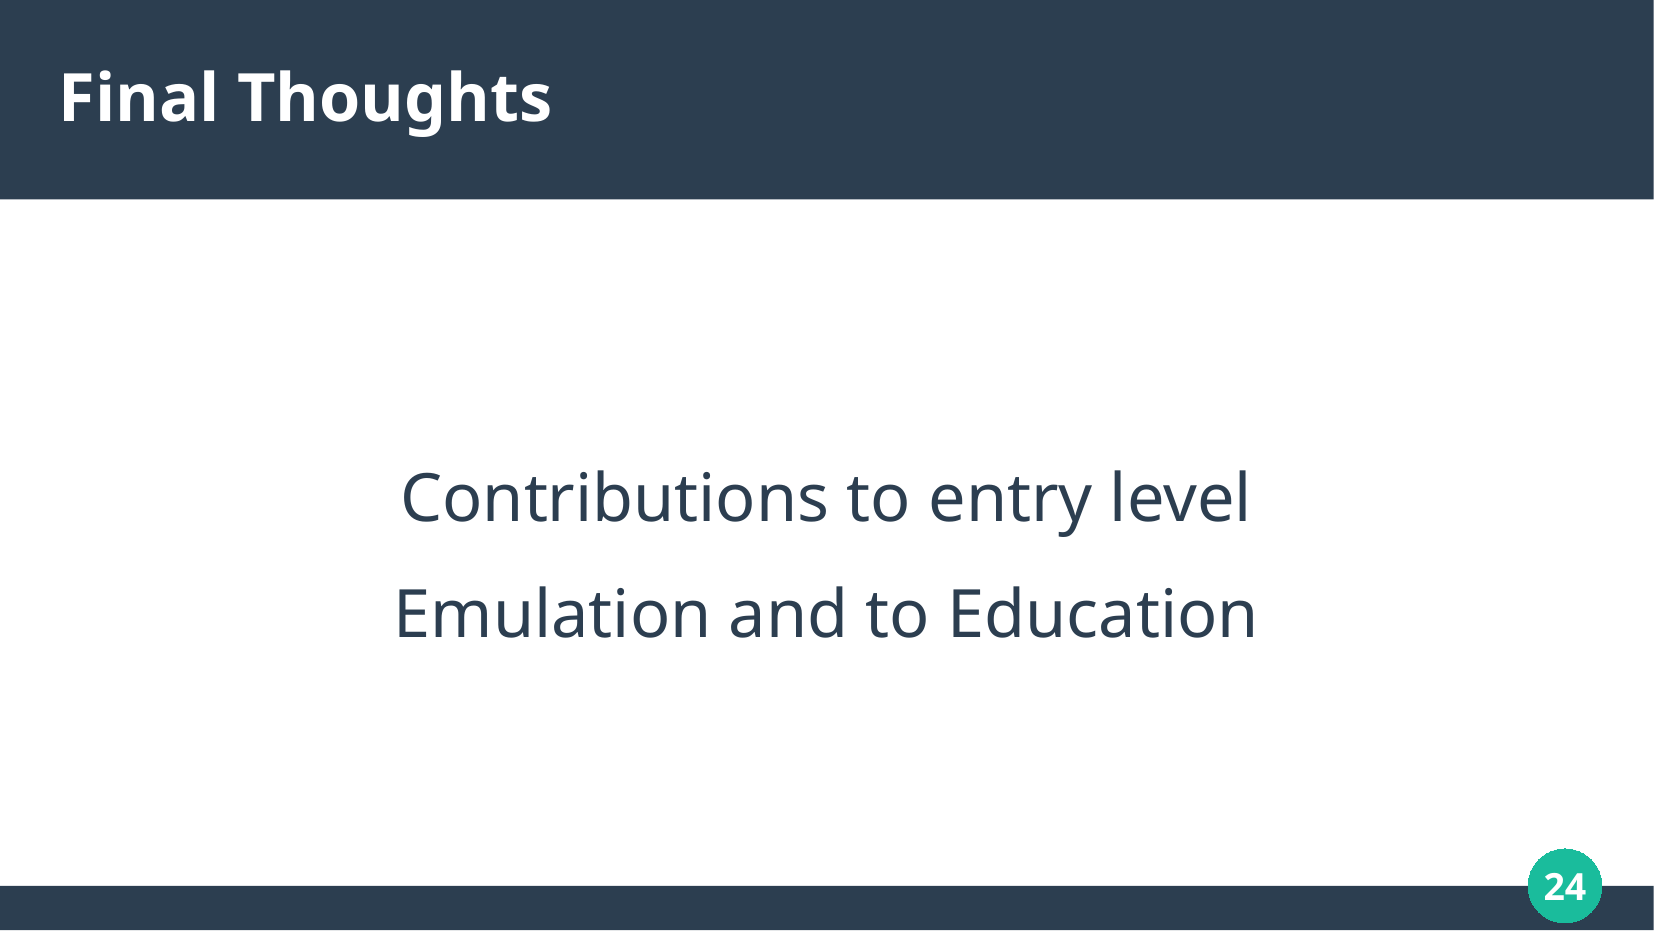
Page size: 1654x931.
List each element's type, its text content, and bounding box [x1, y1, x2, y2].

title Final Thoughts [59, 37, 1595, 155]
subtitle Contributions to entry level Emulation and to Education [59, 243, 1595, 864]
